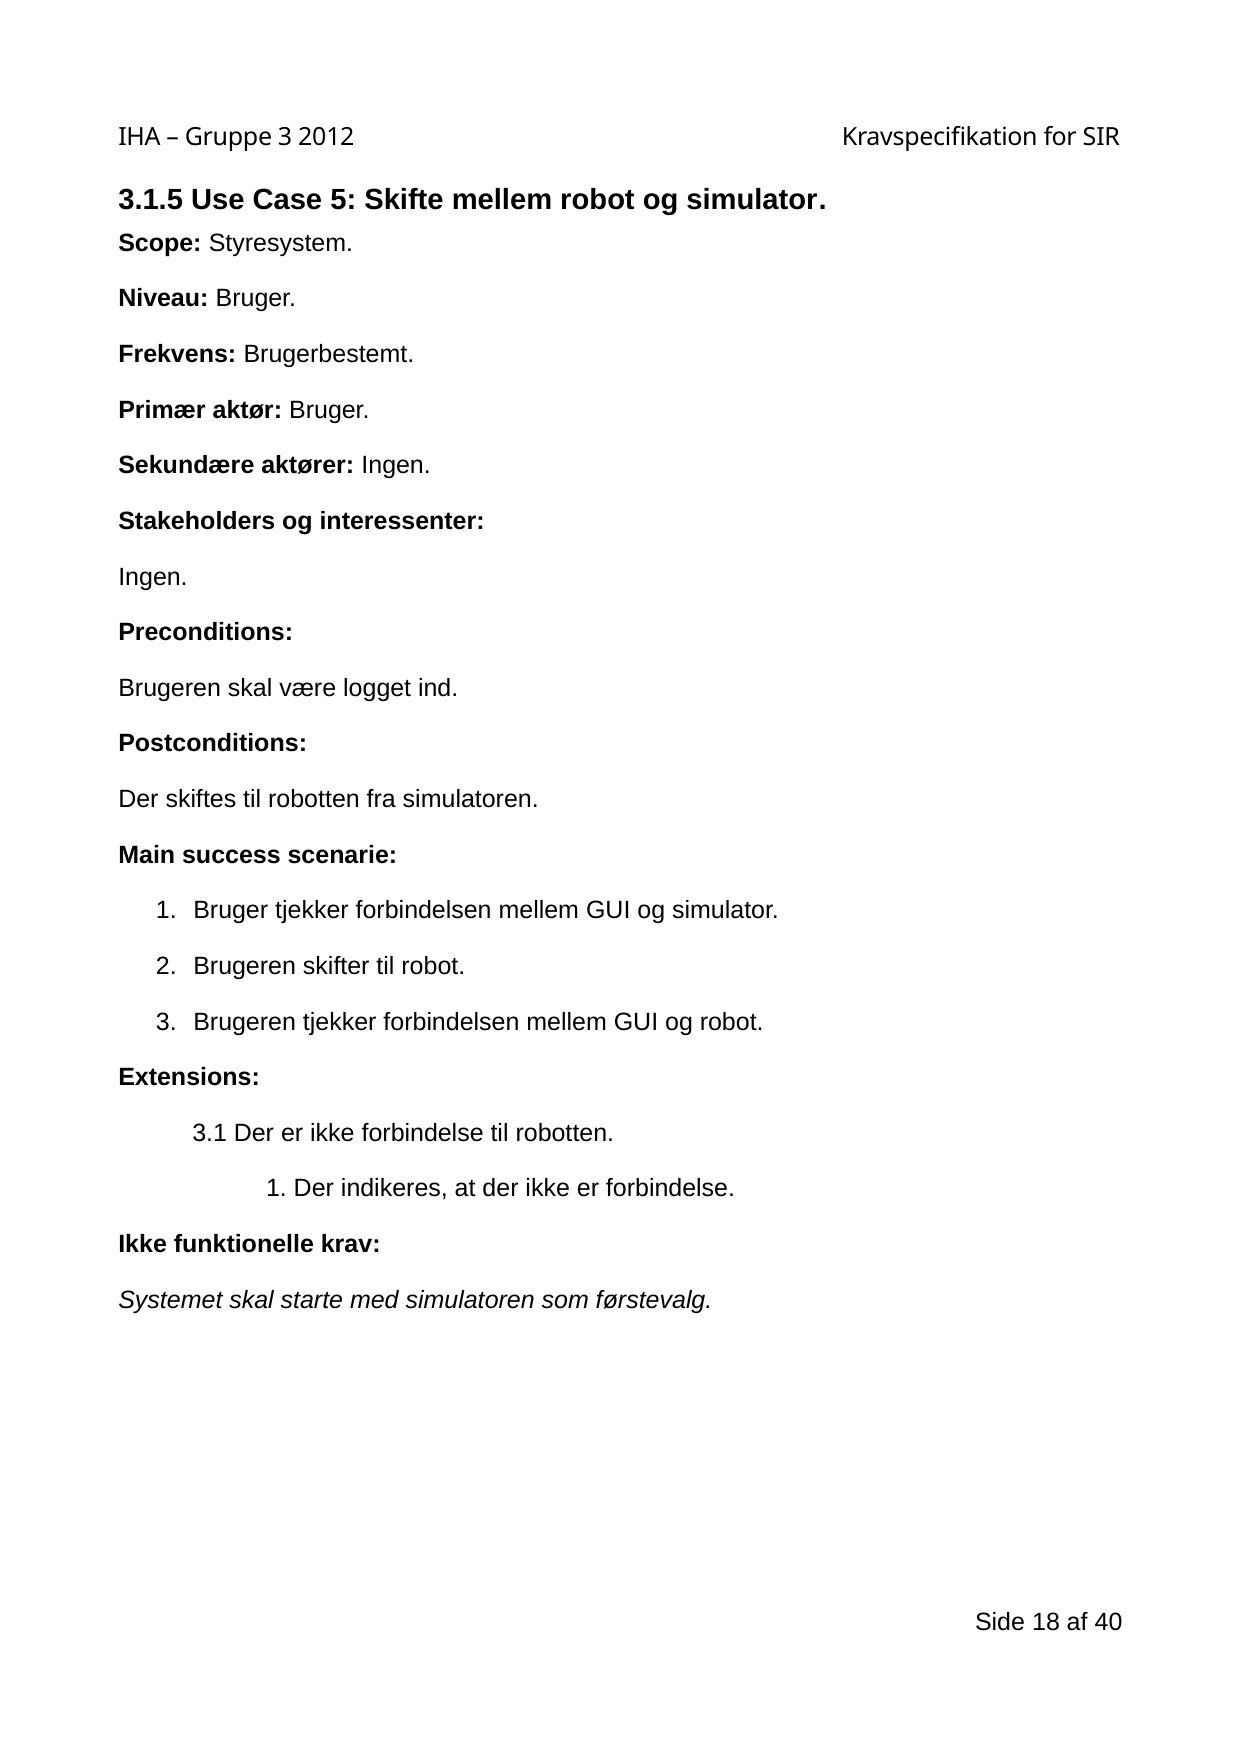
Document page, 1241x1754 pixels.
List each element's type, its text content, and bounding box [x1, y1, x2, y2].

text Main success scenarie: [118, 839, 1122, 868]
list Brugeren skifter til robot. [156, 951, 1122, 979]
text Systemet skal starte med simulatoren som førstevalg. [118, 1284, 1122, 1313]
text Primær aktør: Bruger. [118, 394, 1122, 423]
text Postconditions: [118, 728, 1122, 757]
text Frekvens: Brugerbestemt. [118, 339, 1122, 368]
text Niveau: Bruger. [118, 283, 1122, 312]
subtitle 3.1.5 Use Case 5: Skifte mellem robot og simulator. [118, 182, 1122, 215]
text Extensions: [118, 1062, 1122, 1091]
text 1. Der indikeres, at der ikke er forbindelse. [118, 1173, 1122, 1202]
text Ingen. [118, 561, 1122, 590]
text Scope: Styresystem. [118, 228, 1122, 256]
list Bruger tjekker forbindelsen mellem GUI og simulator. [156, 895, 1122, 924]
text Ikke funktionelle krav: [118, 1229, 1122, 1258]
text Der skiftes til robotten fra simulatoren. [118, 784, 1122, 813]
text Preconditions: [118, 617, 1122, 646]
list Brugeren tjekker forbindelsen mellem GUI og robot. [156, 1006, 1122, 1035]
text Sekundære aktører: Ingen. [118, 450, 1122, 479]
text 3.1 Der er ikke forbindelse til robotten. [118, 1118, 1122, 1146]
text Brugeren skal være logget ind. [118, 673, 1122, 701]
text Stakeholders og interessenter: [118, 506, 1122, 534]
